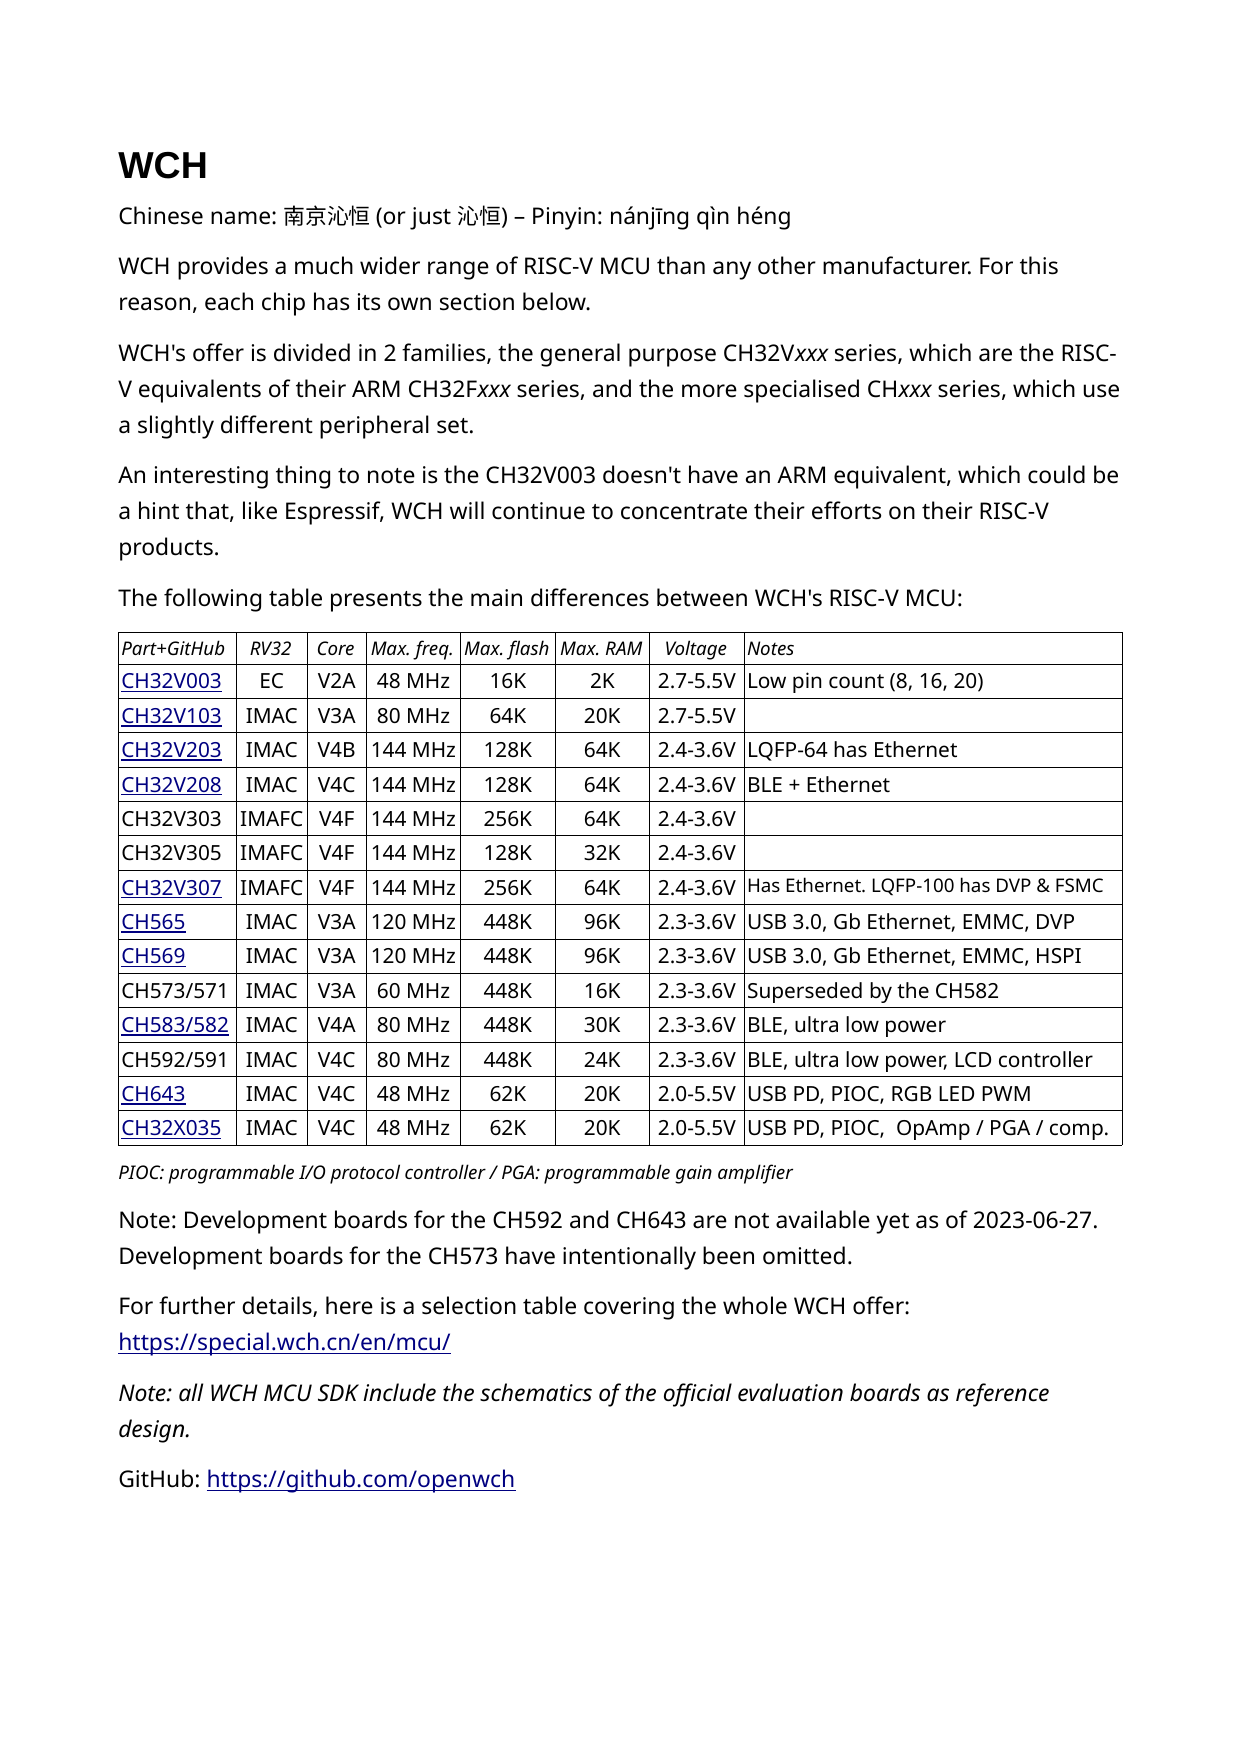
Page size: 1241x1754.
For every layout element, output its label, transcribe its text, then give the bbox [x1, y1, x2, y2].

table_cell 60 MHz [367, 974, 460, 1007]
table_cell 448K [461, 1008, 555, 1042]
table_cell CH32X035 [119, 1111, 236, 1145]
table_cell 2.4-3.6V [650, 802, 744, 835]
table_cell CH592/591 [119, 1043, 236, 1076]
table_cell CH32V303 [119, 802, 236, 835]
table_cell 30K [556, 1008, 649, 1042]
table_cell 96K [556, 905, 649, 938]
table_cell 80 MHz [367, 699, 460, 732]
table_cell 48 MHz [367, 1111, 460, 1145]
table_cell 64K [556, 871, 649, 904]
text GitHub: https://github.com/openwch [118, 1463, 1122, 1494]
text Note: Development boards for the CH592 and CH643 are not available yet as of 2023-06-27. Development boards for the CH573 have intentionally been omitted. [118, 1204, 1122, 1271]
text The following table presents the main differences between WCH's RISC-V MCU: [118, 582, 1122, 613]
table_header Max. freq. [367, 633, 460, 663]
table_cell 16K [461, 665, 555, 698]
table_cell 16K [556, 974, 649, 1007]
table_cell 62K [461, 1111, 555, 1145]
table_cell BLE + Ethernet [745, 768, 1122, 801]
table_cell 448K [461, 1043, 555, 1076]
table_cell 2.3-3.6V [650, 905, 744, 938]
table_cell 448K [461, 940, 555, 973]
table_header Notes [745, 633, 1122, 663]
table_cell 120 MHz [367, 905, 460, 938]
table_cell 64K [461, 699, 555, 732]
table_cell CH569 [119, 940, 236, 973]
table_cell 2.4-3.6V [650, 836, 744, 870]
table_cell 448K [461, 905, 555, 938]
table_cell 144 MHz [367, 836, 460, 870]
table_cell 2.0-5.5V [650, 1077, 744, 1110]
table_cell LQFP-64 has Ethernet [745, 733, 1122, 767]
table_cell V4F [308, 871, 366, 904]
table_cell 128K [461, 733, 555, 767]
table_cell 128K [461, 836, 555, 870]
table_cell V4C [308, 1077, 366, 1110]
table_cell IMAC [237, 1008, 307, 1042]
table_cell 20K [556, 699, 649, 732]
table_cell V4A [308, 1008, 366, 1042]
table_cell 256K [461, 871, 555, 904]
table_cell EC [237, 665, 307, 698]
text Chinese name: 南京沁恒 (or just 沁恒) – Pinyin: nánjīng qìn héng [118, 199, 1122, 231]
table_cell 64K [556, 802, 649, 835]
text An interesting thing to note is the CH32V003 doesn't have an ARM equivalent, which could be a hint that, like Espressif, WCH will continue to concentrate their efforts on their RISC-V products. [118, 459, 1122, 562]
table_cell [745, 802, 1122, 835]
table_cell 2.3-3.6V [650, 940, 744, 973]
table_cell 2.0-5.5V [650, 1111, 744, 1145]
table_cell 2K [556, 665, 649, 698]
table_cell BLE, ultra low power, LCD controller [745, 1043, 1122, 1076]
table_header RV32 [237, 633, 307, 663]
table_cell V4F [308, 836, 366, 870]
table_cell 2.3-3.6V [650, 974, 744, 1007]
table_cell IMAC [237, 1077, 307, 1110]
text For further details, here is a selection table covering the whole WCH offer: https://special.wch.cn/en/mcu/ [118, 1290, 1122, 1357]
text PIOC: programmable I/O protocol controller / PGA: programmable gain amplifier [118, 1160, 1122, 1185]
table_cell 80 MHz [367, 1043, 460, 1076]
table_cell 128K [461, 768, 555, 801]
table_header Core [308, 633, 366, 663]
table_cell 144 MHz [367, 733, 460, 767]
table_header Max. RAM [556, 633, 649, 663]
table_cell V4C [308, 1111, 366, 1145]
subtitle WCH [118, 143, 1122, 186]
table_cell 48 MHz [367, 665, 460, 698]
text Note: all WCH MCU SDK include the schematics of the official evaluation boards as reference design. [118, 1377, 1122, 1444]
table_cell CH32V003 [119, 665, 236, 698]
table_cell V4C [308, 1043, 366, 1076]
table_cell V3A [308, 699, 366, 732]
table_cell 20K [556, 1111, 649, 1145]
table_cell 32K [556, 836, 649, 870]
table_cell USB PD, PIOC, RGB LED PWM [745, 1077, 1122, 1110]
table_cell CH565 [119, 905, 236, 938]
table_cell [745, 699, 1122, 732]
table_cell 80 MHz [367, 1008, 460, 1042]
table_cell 144 MHz [367, 768, 460, 801]
table_cell IMAC [237, 699, 307, 732]
table_cell CH573/571 [119, 974, 236, 1007]
table_header Max. flash [461, 633, 555, 663]
table_cell V4F [308, 802, 366, 835]
table_cell IMAC [237, 974, 307, 1007]
table_cell USB PD, PIOC, OpAmp / PGA / comp. [745, 1111, 1122, 1145]
table_cell 2.3-3.6V [650, 1008, 744, 1042]
table_cell 64K [556, 733, 649, 767]
table_cell IMAC [237, 733, 307, 767]
table_cell IMAC [237, 905, 307, 938]
table_cell 20K [556, 1077, 649, 1110]
table_cell V4C [308, 768, 366, 801]
table_cell 64K [556, 768, 649, 801]
text WCH's offer is divided in 2 families, the general purpose CH32Vxxx series, which are the RISC-V equivalents of their ARM CH32Fxxx series, and the more specialised CHxxx series, which use a slightly different peripheral set. [118, 337, 1122, 440]
table_cell 144 MHz [367, 871, 460, 904]
table_cell V3A [308, 905, 366, 938]
table_cell 448K [461, 974, 555, 1007]
table_cell IMAFC [237, 871, 307, 904]
text WCH provides a much wider range of RISC-V MCU than any other manufacturer. For this reason, each chip has its own section below. [118, 250, 1122, 317]
table_cell 96K [556, 940, 649, 973]
table_cell IMAC [237, 940, 307, 973]
table_cell CH32V307 [119, 871, 236, 904]
table_cell CH32V208 [119, 768, 236, 801]
table_cell 2.4-3.6V [650, 871, 744, 904]
table_cell Superseded by the CH582 [745, 974, 1122, 1007]
table_cell Has Ethernet. LQFP-100 has DVP & FSMC [745, 871, 1122, 904]
table_cell CH32V203 [119, 733, 236, 767]
table_cell 2.7-5.5V [650, 699, 744, 732]
table_cell 144 MHz [367, 802, 460, 835]
table_cell IMAFC [237, 802, 307, 835]
table_header Voltage [650, 633, 744, 663]
table_cell 2.4-3.6V [650, 733, 744, 767]
table_cell 2.4-3.6V [650, 768, 744, 801]
table_cell IMAC [237, 1043, 307, 1076]
table_cell 48 MHz [367, 1077, 460, 1110]
table_cell 2.3-3.6V [650, 1043, 744, 1076]
table_cell CH32V103 [119, 699, 236, 732]
table_cell 62K [461, 1077, 555, 1110]
table_cell V2A [308, 665, 366, 698]
table_header Part+GitHub [119, 633, 236, 663]
table_cell USB 3.0, Gb Ethernet, EMMC, DVP [745, 905, 1122, 938]
table_cell CH643 [119, 1077, 236, 1110]
table_cell 256K [461, 802, 555, 835]
table_cell Low pin count (8, 16, 20) [745, 665, 1122, 698]
table_cell V4B [308, 733, 366, 767]
table_cell V3A [308, 974, 366, 1007]
table_cell CH583/582 [119, 1008, 236, 1042]
table_cell 24K [556, 1043, 649, 1076]
table_cell BLE, ultra low power [745, 1008, 1122, 1042]
table_cell V3A [308, 940, 366, 973]
table_cell 2.7-5.5V [650, 665, 744, 698]
table_cell IMAC [237, 768, 307, 801]
table_cell USB 3.0, Gb Ethernet, EMMC, HSPI [745, 940, 1122, 973]
table_cell IMAC [237, 1111, 307, 1145]
table_cell 120 MHz [367, 940, 460, 973]
table_cell CH32V305 [119, 836, 236, 870]
table_cell [745, 836, 1122, 870]
table_cell IMAFC [237, 836, 307, 870]
